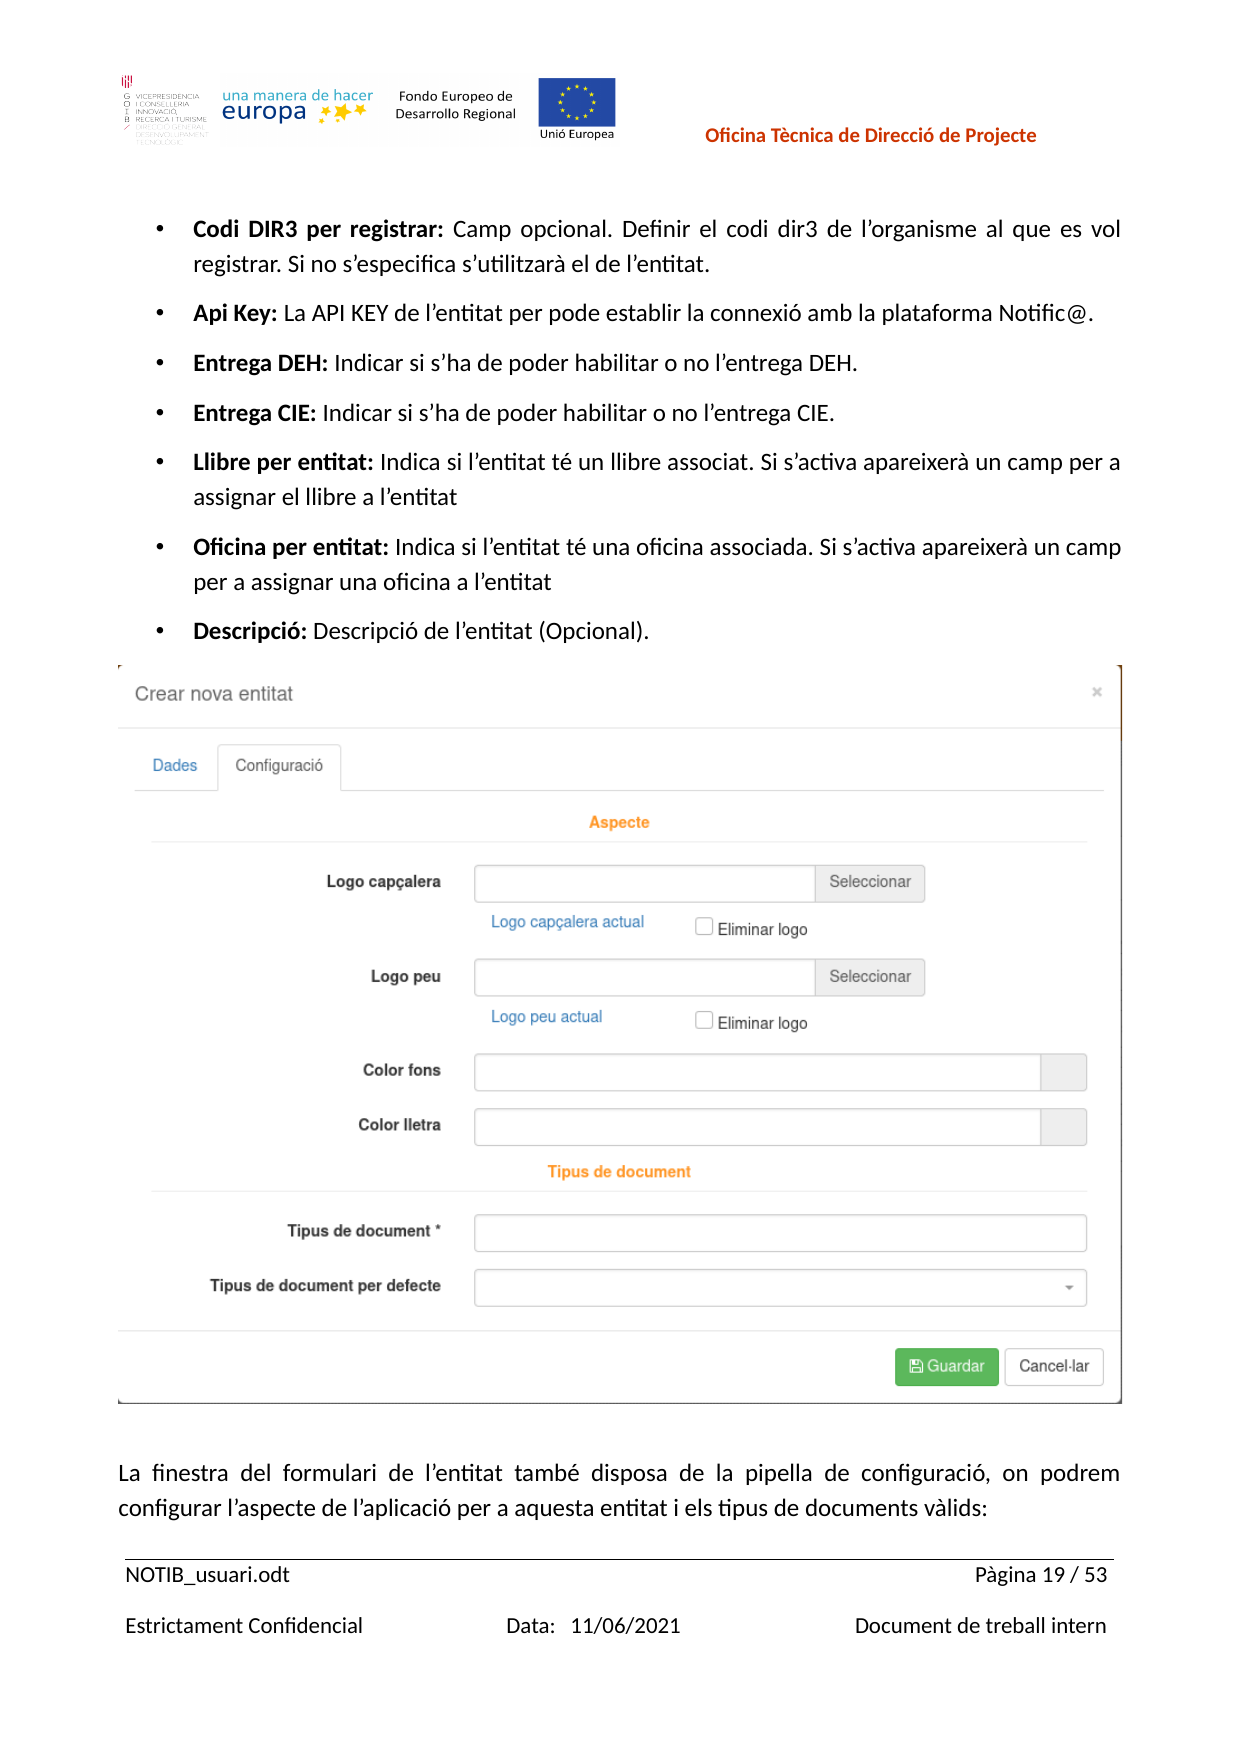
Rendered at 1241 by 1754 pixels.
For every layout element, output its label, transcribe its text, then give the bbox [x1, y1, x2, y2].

picture [118, 73, 213, 147]
list Codi DIR3 per registrar: Camp opcional. Definir el codi dir3 de l’organisme al que es vol registrar. Si no s’especifica s’utilitzarà el de l’entitat. [156, 213, 1122, 278]
picture [219, 73, 621, 147]
list Llibre per entitat: Indica si l’entitat té un llibre associat. Si s’activa apareixerà un camp per a assignar el llibre a l’entitat [156, 446, 1122, 512]
list Api Key: La API KEY de l’entitat per pode establir la connexió amb la plataforma Notific@. [156, 298, 1122, 328]
list Entrega CIE: Indicar si s’ha de poder habilitar o no l’entrega CIE. [156, 397, 1122, 427]
list Entrega DEH: Indicar si s’ha de poder habilitar o no l’entrega DEH. [156, 347, 1122, 378]
picture [118, 665, 1123, 1404]
list Descripció: Descripció de l’entitat (Opcional). [156, 616, 1122, 646]
list Oficina per entitat: Indica si l’entitat té una oficina associada. Si s’activa apareixerà un camp per a assignar una oficina a l’entitat [156, 531, 1122, 596]
text La finestra del formulari de l’entitat també disposa de la pipella de configuració, on podrem configurar l’aspecte de l’aplicació per a aquesta entitat i els tipus de documents vàlids: [118, 1458, 1122, 1523]
